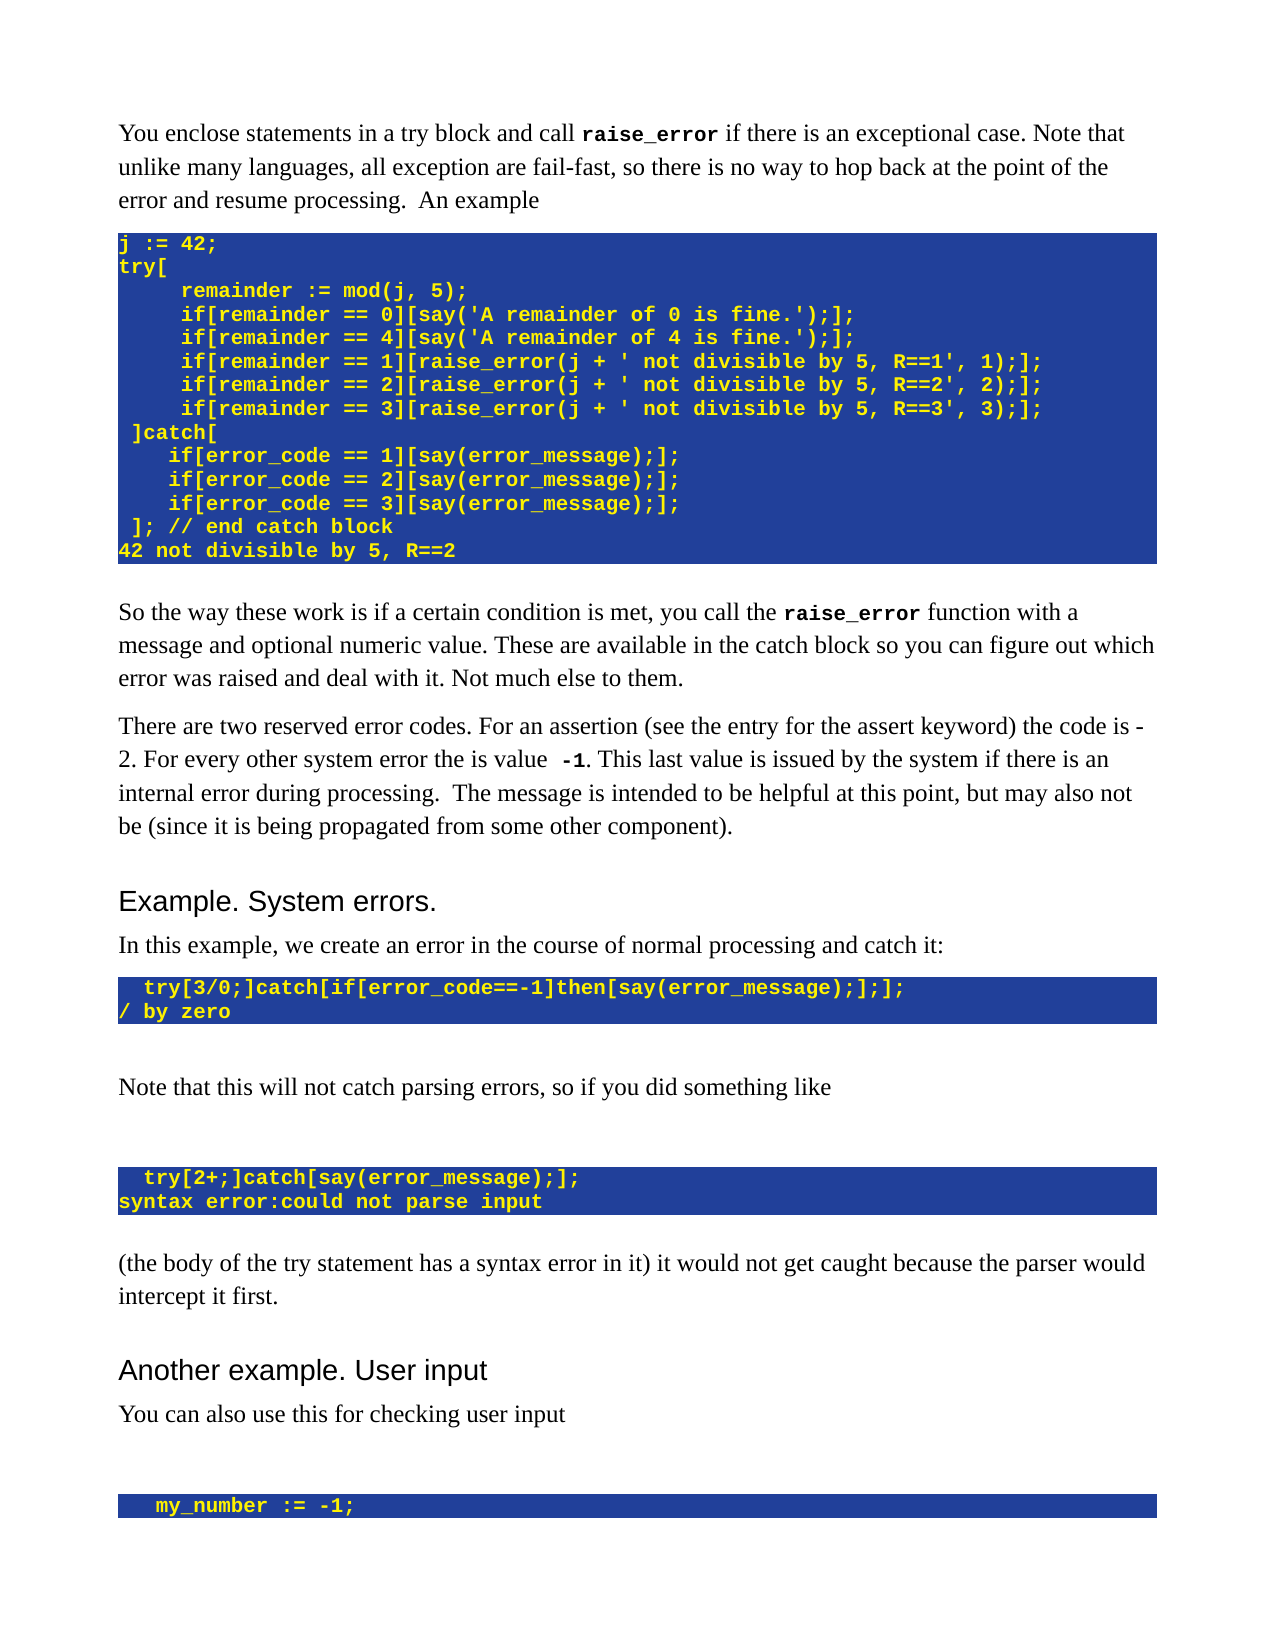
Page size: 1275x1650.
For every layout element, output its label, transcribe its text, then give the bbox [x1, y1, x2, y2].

text You can also use this for checking user input [118, 1399, 1157, 1428]
text try[ [118, 256, 1157, 280]
text ]; // end catch block [118, 516, 1157, 540]
text remainder := mod(j, 5); [118, 280, 1157, 303]
text if[remainder == 3][raise_error(j + ' not divisible by 5, R==3', 3);]; [118, 398, 1157, 422]
text try[3/0;]catch[if[error_code==-1]then[say(error_message);];]; [118, 977, 1157, 1001]
text (the body of the try statement has a syntax error in it) it would not get caught because the parser would intercept it first. [118, 1215, 1157, 1309]
text 42 not divisible by 5, R==2 [118, 540, 1157, 564]
text if[error_code == 2][say(error_message);]; [118, 469, 1157, 493]
text if[remainder == 4][say('A remainder of 4 is fine.');]; [118, 327, 1157, 351]
text / by zero [118, 1001, 1157, 1024]
subtitle Example. System errors. [118, 884, 1157, 917]
text if[remainder == 1][raise_error(j + ' not divisible by 5, R==1', 1);]; [118, 351, 1157, 374]
text j := 42; [118, 233, 1157, 256]
text In this example, we create an error in the course of normal processing and catch it: [118, 930, 1157, 958]
text if[error_code == 3][say(error_message);]; [118, 493, 1157, 516]
text if[error_code == 1][say(error_message);]; [118, 445, 1157, 469]
subtitle Another example. User input [118, 1353, 1157, 1387]
text ]catch[ [118, 422, 1157, 445]
text my_number := -1; [118, 1494, 1157, 1518]
text You enclose statements in a try block and call raise_error if there is an exceptional case. Note that unlike many languages, all exception are fail-fast, so there is no way to hop back at the point of the error and resume processing. An example [118, 118, 1157, 214]
text There are two reserved error codes. For an assertion (see the entry for the assert keyword) the code is -2. For every other system error the is value -1. This last value is issued by the system if there is an internal error during processing. The message is intended to be helpful at this point, but may also not be (since it is being propagated from some other component). [118, 711, 1157, 840]
text syntax error:could not parse input [118, 1191, 1157, 1215]
text Note that this will not catch parsing errors, so if you did something like [118, 1072, 1157, 1101]
text if[remainder == 2][raise_error(j + ' not divisible by 5, R==2', 2);]; [118, 374, 1157, 398]
text So the way these work is if a certain condition is met, you call the raise_error function with a message and optional numeric value. These are available in the catch block so you can figure out which error was raised and deal with it. Not much else to them. [118, 564, 1157, 692]
text try[2+;]catch[say(error_message);]; [118, 1167, 1157, 1191]
text if[remainder == 0][say('A remainder of 0 is fine.');]; [118, 303, 1157, 327]
